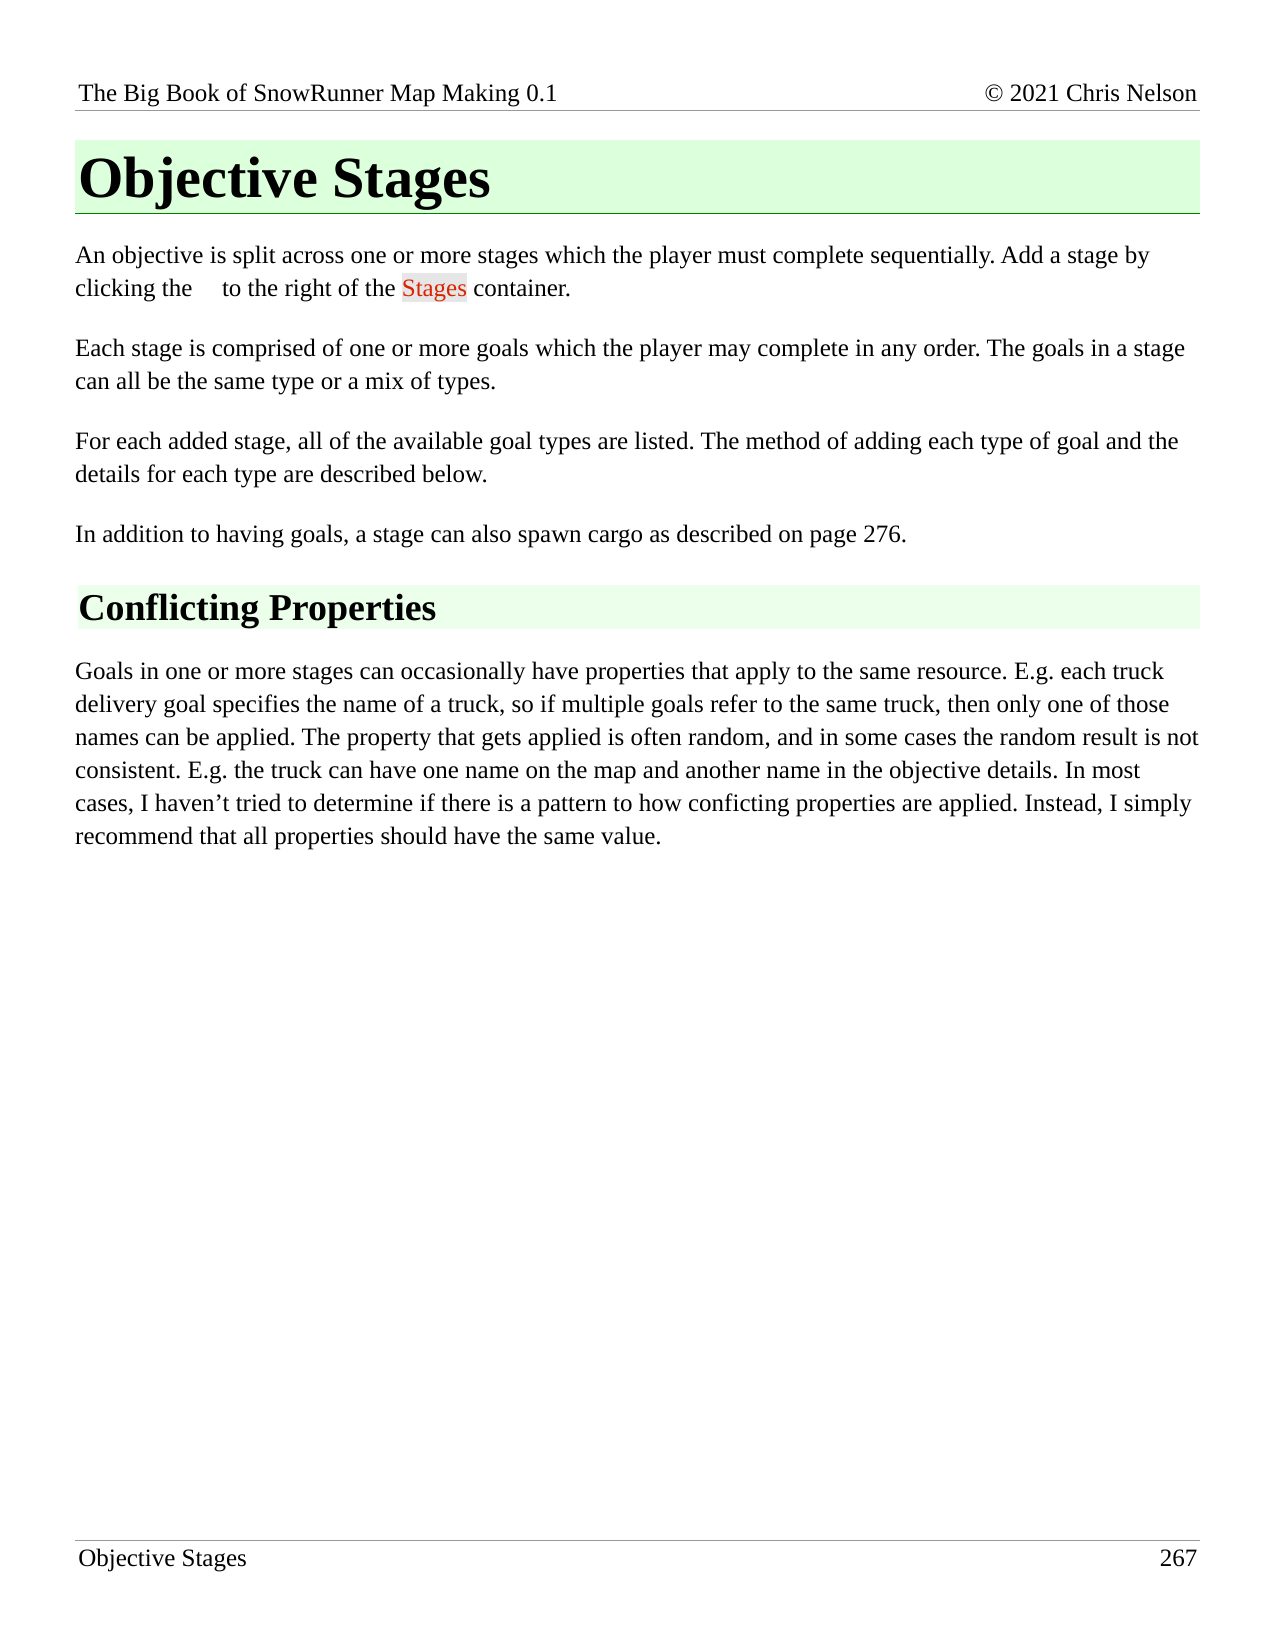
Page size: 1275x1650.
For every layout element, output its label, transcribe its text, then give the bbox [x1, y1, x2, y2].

subtitle Objective Stages [75, 140, 1200, 213]
subtitle Conflicting Properties [78, 585, 1200, 629]
text Goals in one or more stages can occasionally have properties that apply to the same resource. E.g. each truck delivery goal specifies the name of a truck, so if multiple goals refer to the same truck, then only one of those names can be applied. The property that gets applied is often random, and in some cases the random result is not consistent. E.g. the truck can have one name on the map and another name in the objective details. In most cases, I haven’t tried to determine if there is a pattern to how conficting properties are applied. Instead, I simply recommend that all properties should have the same value. [75, 656, 1200, 850]
text An objective is split across one or more stages which the player must complete sequentially. Add a stage by clicking the ➕ to the right of the Stages container. [75, 240, 1200, 302]
text Each stage is comprised of one or more goals which the player may complete in any order. The goals in a stage can all be the same type or a mix of types. [75, 333, 1200, 395]
text In addition to having goals, a stage can also spawn cargo as described on page 276. [75, 519, 1200, 548]
text For each added stage, all of the available goal types are listed. The method of adding each type of goal and the details for each type are described below. [75, 426, 1200, 488]
